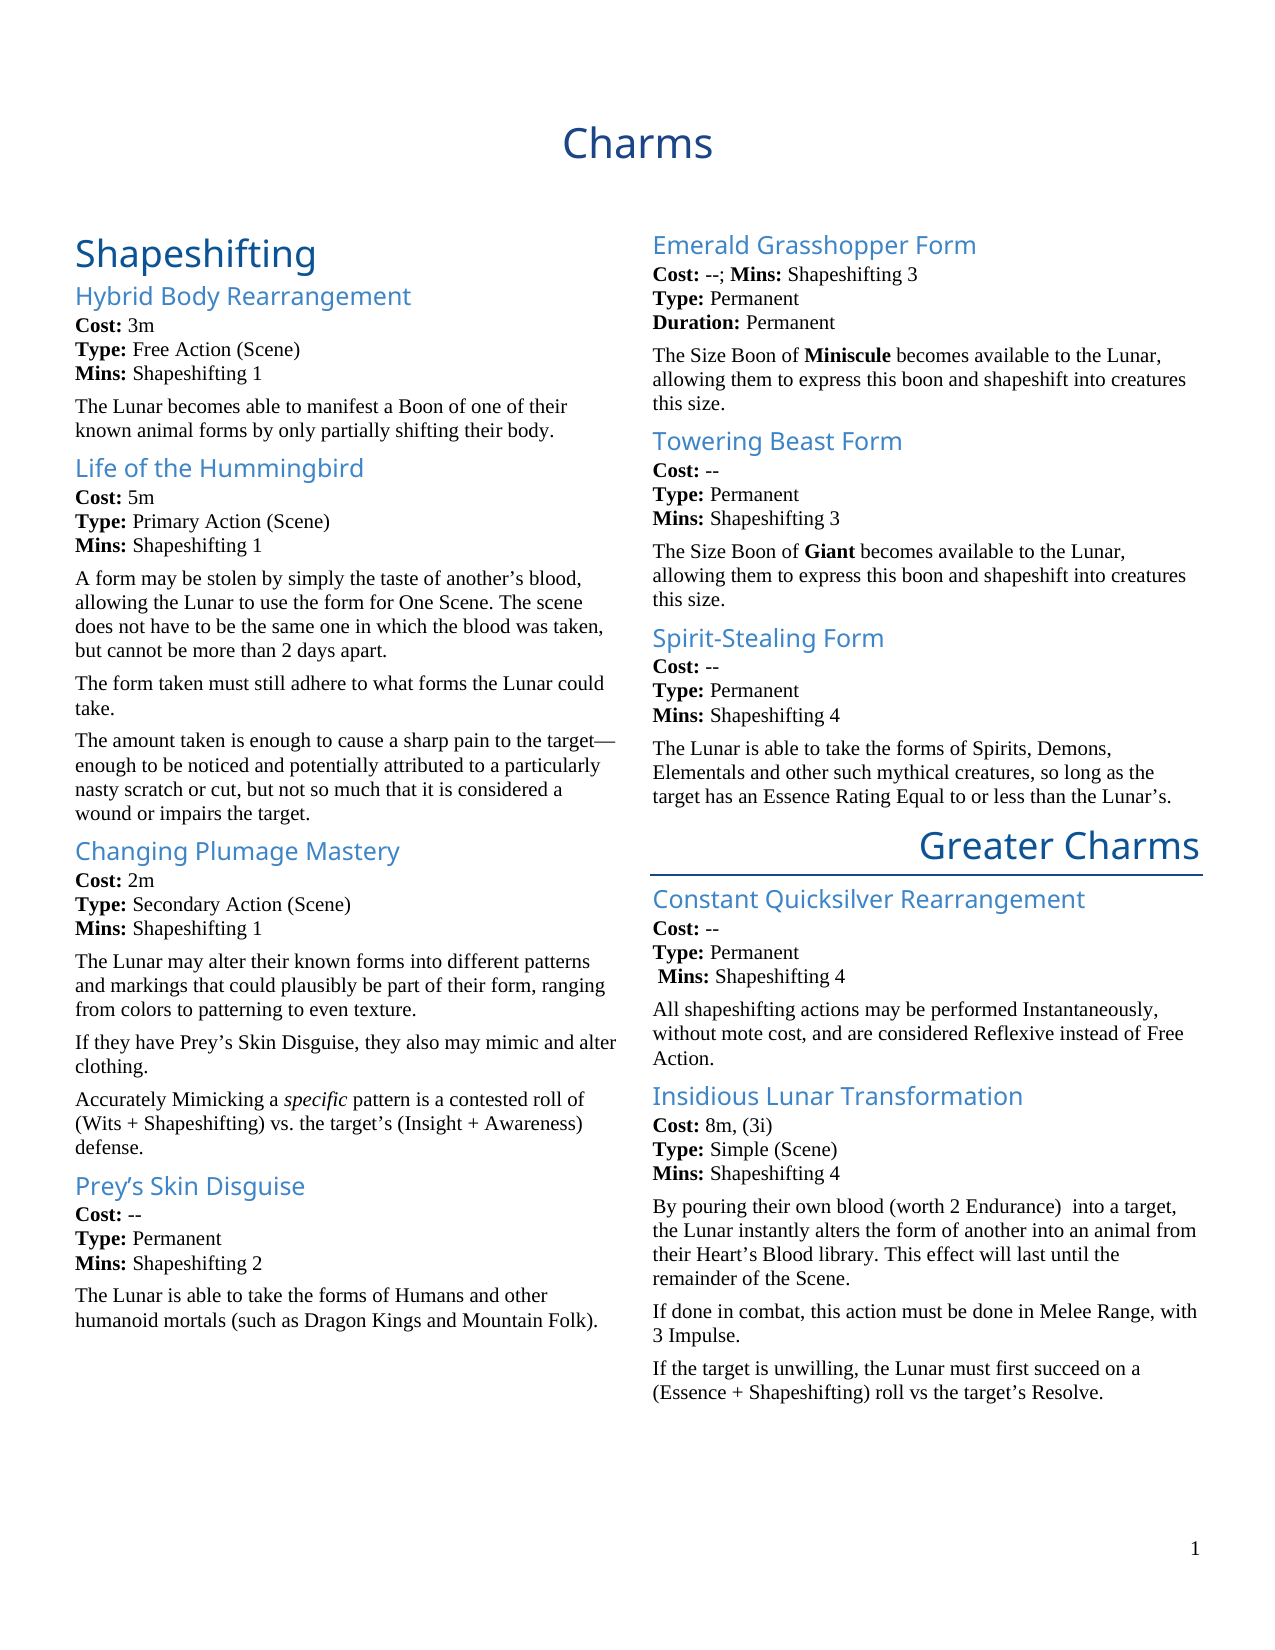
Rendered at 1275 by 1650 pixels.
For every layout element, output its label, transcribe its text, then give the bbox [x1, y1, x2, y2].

subtitle Hybrid Body Rearrangement [75, 279, 622, 313]
text The Lunar may alter their known forms into different patterns and markings that could plausibly be part of their form, ranging from colors to patterning to even texture. [75, 949, 622, 1021]
text Cost: 3m Type: Free Action (Scene) Mins: Shapeshifting 1 [75, 313, 622, 385]
text Cost: 8m, (3i) Type: Simple (Scene) Mins: Shapeshifting 4 [652, 1112, 1200, 1185]
subtitle Insidious Lunar Transformation [652, 1078, 1200, 1112]
text The Size Boon of Giant becomes available to the Lunar, allowing them to express this boon and shapeshift into creatures this size. [652, 539, 1200, 611]
text Accurately Mimicking a specific pattern is a contested roll of (Wits + Shapeshifting) vs. the target’s (Insight + Awareness) defense. [75, 1087, 622, 1159]
text The Lunar is able to take the forms of Spirits, Demons, Elementals and other such mythical creatures, so long as the target has an Essence Rating Equal to or less than the Lunar’s. [652, 736, 1200, 808]
text Cost: 5m Type: Primary Action (Scene) Mins: Shapeshifting 1 [75, 485, 622, 557]
text Cost: -- Type: Permanent Mins: Shapeshifting 4 [652, 654, 1200, 727]
subtitle Charms [75, 114, 1200, 171]
text Cost: -- Type: Permanent Mins: Shapeshifting 2 [75, 1202, 622, 1274]
text The Lunar becomes able to manifest a Boon of one of their known animal forms by only partially shifting their body. [75, 394, 622, 442]
text If done in combat, this action must be done in Melee Range, with 3 Impulse. [652, 1299, 1200, 1347]
subtitle Spirit-Stealing Form [652, 620, 1200, 654]
text If they have Prey’s Skin Disguise, they also may mimic and alter clothing. [75, 1030, 622, 1078]
subtitle Life of the Hummingbird [75, 451, 622, 485]
text If the target is unwilling, the Lunar must first succeed on a (Essence + Shapeshifting) roll vs the target’s Resolve. [652, 1356, 1200, 1404]
subtitle Changing Plumage Mastery [75, 834, 622, 868]
text Cost: 2m Type: Secondary Action (Scene) Mins: Shapeshifting 1 [75, 868, 622, 940]
text The Lunar is able to take the forms of Humans and other humanoid mortals (such as Dragon Kings and Mountain Folk). [75, 1283, 622, 1332]
text Cost: -- Type: Permanent Mins: Shapeshifting 3 [652, 458, 1200, 530]
text The amount taken is enough to cause a sharp pain to the target—enough to be noticed and potentially attributed to a particularly nasty scratch or cut, but not so much that it is considered a wound or impairs the target. [75, 728, 622, 825]
text All shapeshifting actions may be performed Instantaneously, without mote cost, and are considered Reflexive instead of Free Action. [652, 997, 1200, 1069]
text Cost: --; Mins: Shapeshifting 3 Type: Permanent Duration: Permanent [652, 262, 1200, 334]
subtitle Greater Charms [649, 817, 1203, 876]
text By pouring their own blood (worth 2 Endurance) into a target, the Lunar instantly alters the form of another into an animal from their Heart’s Blood library. This effect will last until the remainder of the Scene. [652, 1194, 1200, 1290]
subtitle Emerald Grasshopper Form [652, 228, 1200, 262]
subtitle Shapeshifting [75, 228, 622, 279]
subtitle Towering Beast Form [652, 424, 1200, 458]
subtitle Constant Quicksilver Rearrangement [652, 882, 1200, 916]
text The form taken must still adhere to what forms the Lunar could take. [75, 671, 622, 719]
text A form may be stolen by simply the taste of another’s blood, allowing the Lunar to use the form for One Scene. The scene does not have to be the same one in which the blood was taken, but cannot be more than 2 days apart. [75, 566, 622, 662]
subtitle Prey’s Skin Disguise [75, 1168, 622, 1202]
text Cost: -- Type: Permanent Mins: Shapeshifting 4 [652, 916, 1200, 988]
text The Size Boon of Miniscule becomes available to the Lunar, allowing them to express this boon and shapeshift into creatures this size. [652, 343, 1200, 415]
